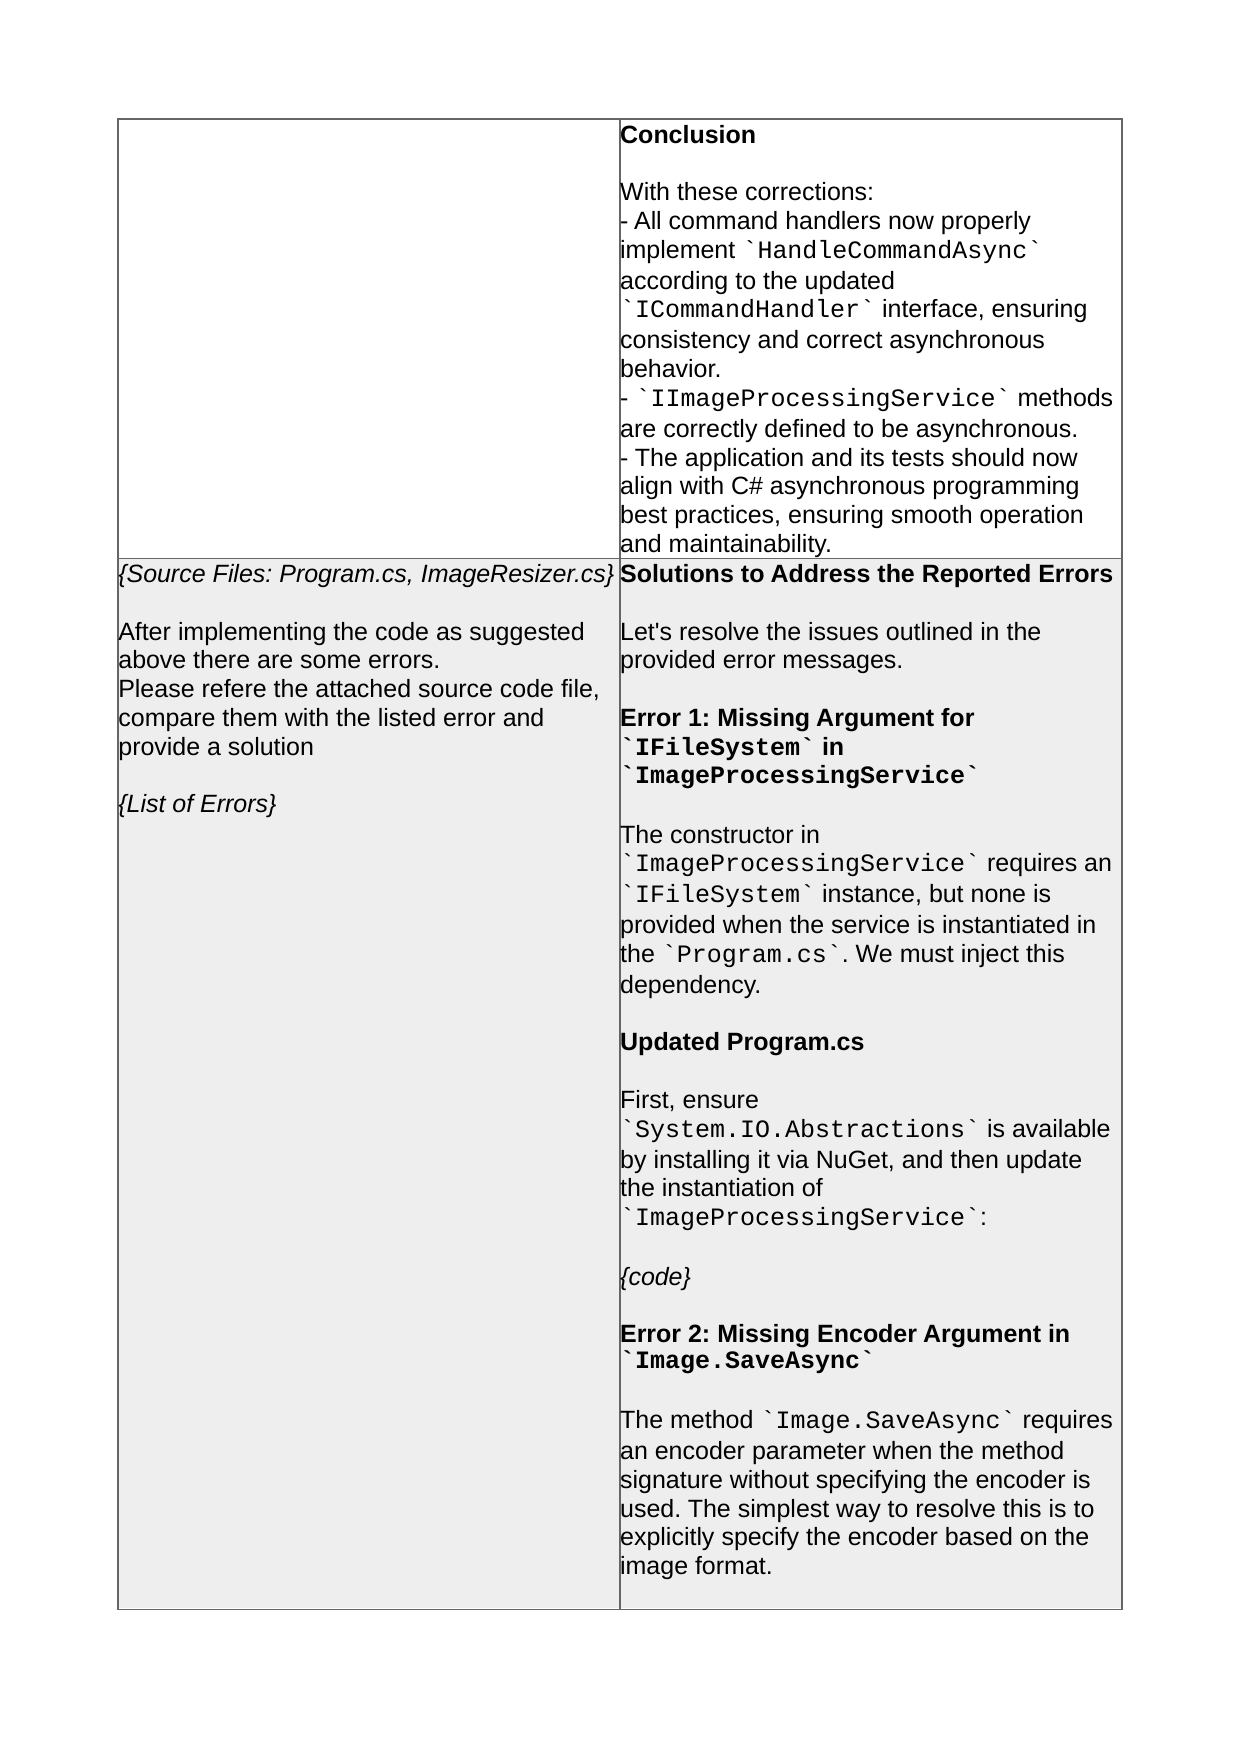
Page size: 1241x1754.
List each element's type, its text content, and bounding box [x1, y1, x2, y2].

table_cell {Source Files: Program.cs, ImageResizer.cs} After implementing the code as suggested above there are some errors. Please refere the attached source code file, compare them with the listed error and provide a solution {List of Errors} [119, 559, 619, 1608]
table_cell [119, 120, 619, 557]
table_cell Solutions to Address the Reported Errors Let's resolve the issues outlined in the provided error messages. Error 1: Missing Argument for `IFileSystem` in `ImageProcessingService` The constructor in `ImageProcessingService` requires an `IFileSystem` instance, but none is provided when the service is instantiated in the `Program.cs`. We must inject this dependency. Updated Program.cs First, ensure `System.IO.Abstractions` is available by installing it via NuGet, and then update the instantiation of `ImageProcessingService`: {code} Error 2: Missing Encoder Argument in `Image.SaveAsync` The method `Image.SaveAsync` requires an encoder parameter when the method signature without specifying the encoder is used. The simplest way to resolve this is to explicitly specify the encoder based on the image format. [621, 559, 1121, 1608]
table_cell Conclusion With these corrections: - All command handlers now properly implement `HandleCommandAsync` according to the updated `ICommandHandler` interface, ensuring consistency and correct asynchronous behavior. - `IImageProcessingService` methods are correctly defined to be asynchronous. - The application and its tests should now align with C# asynchronous programming best practices, ensuring smooth operation and maintainability. [621, 120, 1121, 557]
